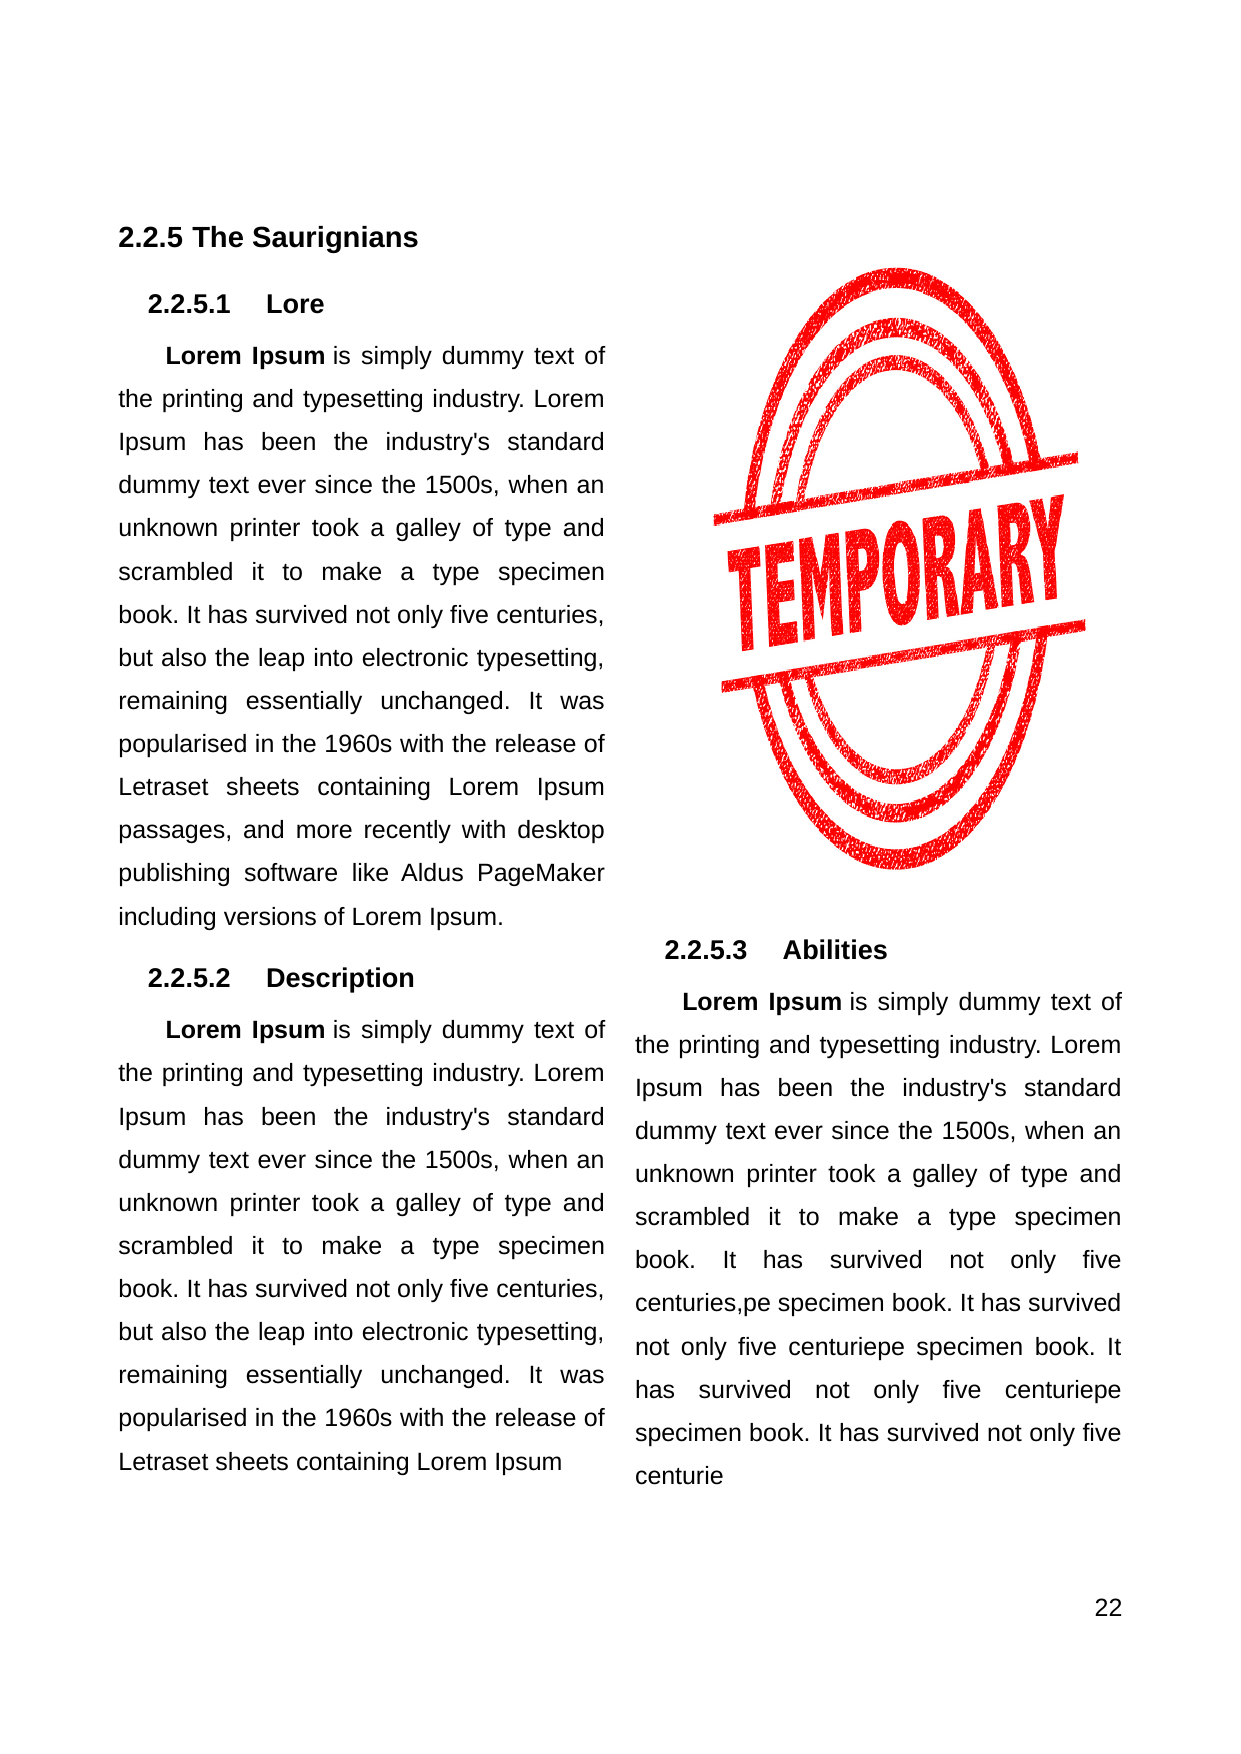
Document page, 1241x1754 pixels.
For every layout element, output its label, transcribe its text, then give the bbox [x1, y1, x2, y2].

subtitle Description [118, 962, 605, 994]
text Lorem Ipsum is simply dummy text of the printing and typesetting industry. Lorem Ipsum has been the industry's standard dummy text ever since the 1500s, when an unknown printer took a galley of type and scrambled it to make a type specimen book. It has survived not only five centuries, but also the leap into electronic typesetting, remaining essentially unchanged. It was popularised in the 1960s with the release of Letraset sheets containing Lorem Ipsum passages, and more recently with desktop publishing software like Aldus PageMaker including versions of Lorem Ipsum. [118, 341, 605, 930]
text Lorem Ipsum is simply dummy text of the printing and typesetting industry. Lorem Ipsum has been the industry's standard dummy text ever since the 1500s, when an unknown printer took a galley of type and scrambled it to make a type specimen book. It has survived not only five centuries, but also the leap into electronic typesetting, remaining essentially unchanged. It was popularised in the 1960s with the release of Letraset sheets containing Lorem Ipsum [118, 1015, 605, 1475]
picture [640, 235, 1138, 918]
subtitle Abilities [635, 220, 1122, 965]
subtitle The Saurignians [118, 220, 605, 254]
text Lorem Ipsum is simply dummy text of the printing and typesetting industry. Lorem Ipsum has been the industry's standard dummy text ever since the 1500s, when an unknown printer took a galley of type and scrambled it to make a type specimen book. It has survived not only five centuries,pe specimen book. It has survived not only five centuriepe specimen book. It has survived not only five centuriepe specimen book. It has survived not only five centurie [635, 986, 1122, 1489]
subtitle Lore [118, 288, 605, 319]
